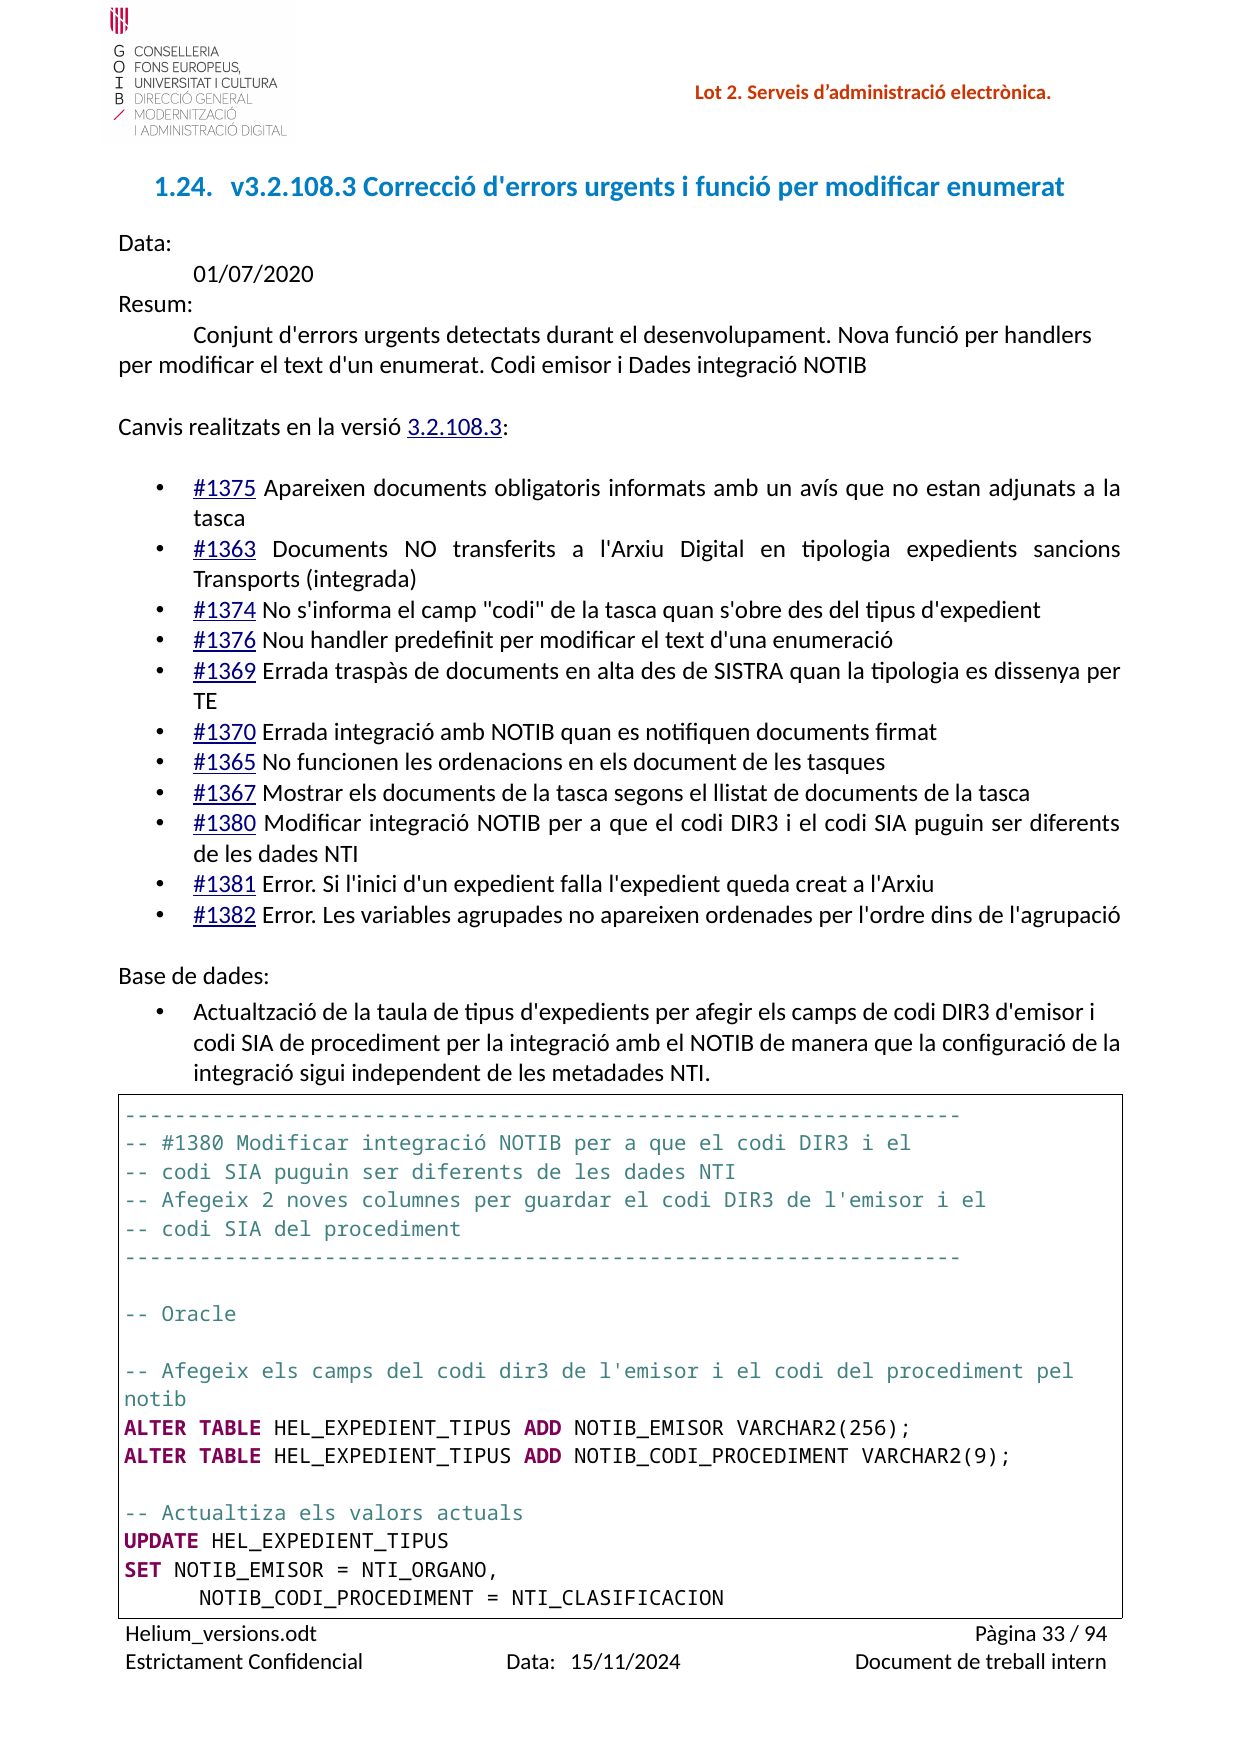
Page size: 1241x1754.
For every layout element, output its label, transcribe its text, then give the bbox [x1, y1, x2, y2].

list #1375 Apareixen documents obligatoris informats amb un avís que no estan adjunats a la tasca [156, 472, 1122, 533]
list #1381 Error. Si l'inici d'un expedient falla l'expedient queda creat a l'Arxiu [156, 868, 1122, 899]
table_header ------------------------------------------------------------------- -- #1380 Modificar integració NOTIB per a que el codi DIR3 i el -- codi SIA puguin ser diferents de les dades NTI -- Afegeix 2 noves columnes per guardar el codi DIR3 de l'emisor i el -- codi SIA del procediment ------------------------------------------------------------------- -- Oracle -- Afegeix els camps del codi dir3 de l'emisor i el codi del procediment pel notib ALTER TABLE HEL_EXPEDIENT_TIPUS ADD NOTIB_EMISOR VARCHAR2(256); ALTER TABLE HEL_EXPEDIENT_TIPUS ADD NOTIB_CODI_PROCEDIMENT VARCHAR2(9); -- Actualtiza els valors actuals UPDATE HEL_EXPEDIENT_TIPUS SET NOTIB_EMISOR = NTI_ORGANO, NOTIB_CODI_PROCEDIMENT = NTI_CLASIFICACION [119, 1095, 1122, 1617]
list #1374 No s'informa el camp "codi" de la tasca quan s'obre des del tipus d'expedient [156, 594, 1122, 624]
list #1370 Errada integració amb NOTIB quan es notifiquen documents firmat [156, 716, 1122, 746]
list #1380 Modificar integració NOTIB per a que el codi DIR3 i el codi SIA puguin ser diferents de les dades NTI [156, 807, 1122, 868]
text Data: [118, 228, 1122, 258]
text 01/07/2020 [118, 258, 1122, 289]
list #1363 Documents NO transferits a l'Arxiu Digital en tipologia expedients sancions Transports (integrada) [156, 533, 1122, 594]
text Canvis realitzats en la versió 3.2.108.3: [118, 411, 1122, 441]
list #1365 No funcionen les ordenacions en els document de les tasques [156, 746, 1122, 777]
text Resum: [118, 289, 1122, 319]
list Actualtzació de la taula de tipus d'expedients per afegir els camps de codi DIR3 d'emisor i codi SIA de procediment per la integració amb el NOTIB de manera que la configuració de la integració sigui independent de les metadades NTI. [156, 997, 1122, 1088]
subtitle v3.2.108.3 Correcció d'errors urgents i funció per modificar enumerat [153, 168, 1122, 204]
list #1376 Nou handler predefinit per modificar el text d'una enumeració [156, 624, 1122, 655]
picture [100, 0, 297, 144]
text Base de dades: [118, 960, 1122, 991]
list #1382 Error. Les variables agrupades no apareixen ordenades per l'ordre dins de l'agrupació [156, 899, 1122, 929]
text Conjunt d'errors urgents detectats durant el desenvolupament. Nova funció per handlers per modificar el text d'un enumerat. Codi emisor i Dades integració NOTIB [118, 319, 1122, 380]
list #1369 Errada traspàs de documents en alta des de SISTRA quan la tipologia es dissenya per TE [156, 655, 1122, 716]
list #1367 Mostrar els documents de la tasca segons el llistat de documents de la tasca [156, 777, 1122, 807]
